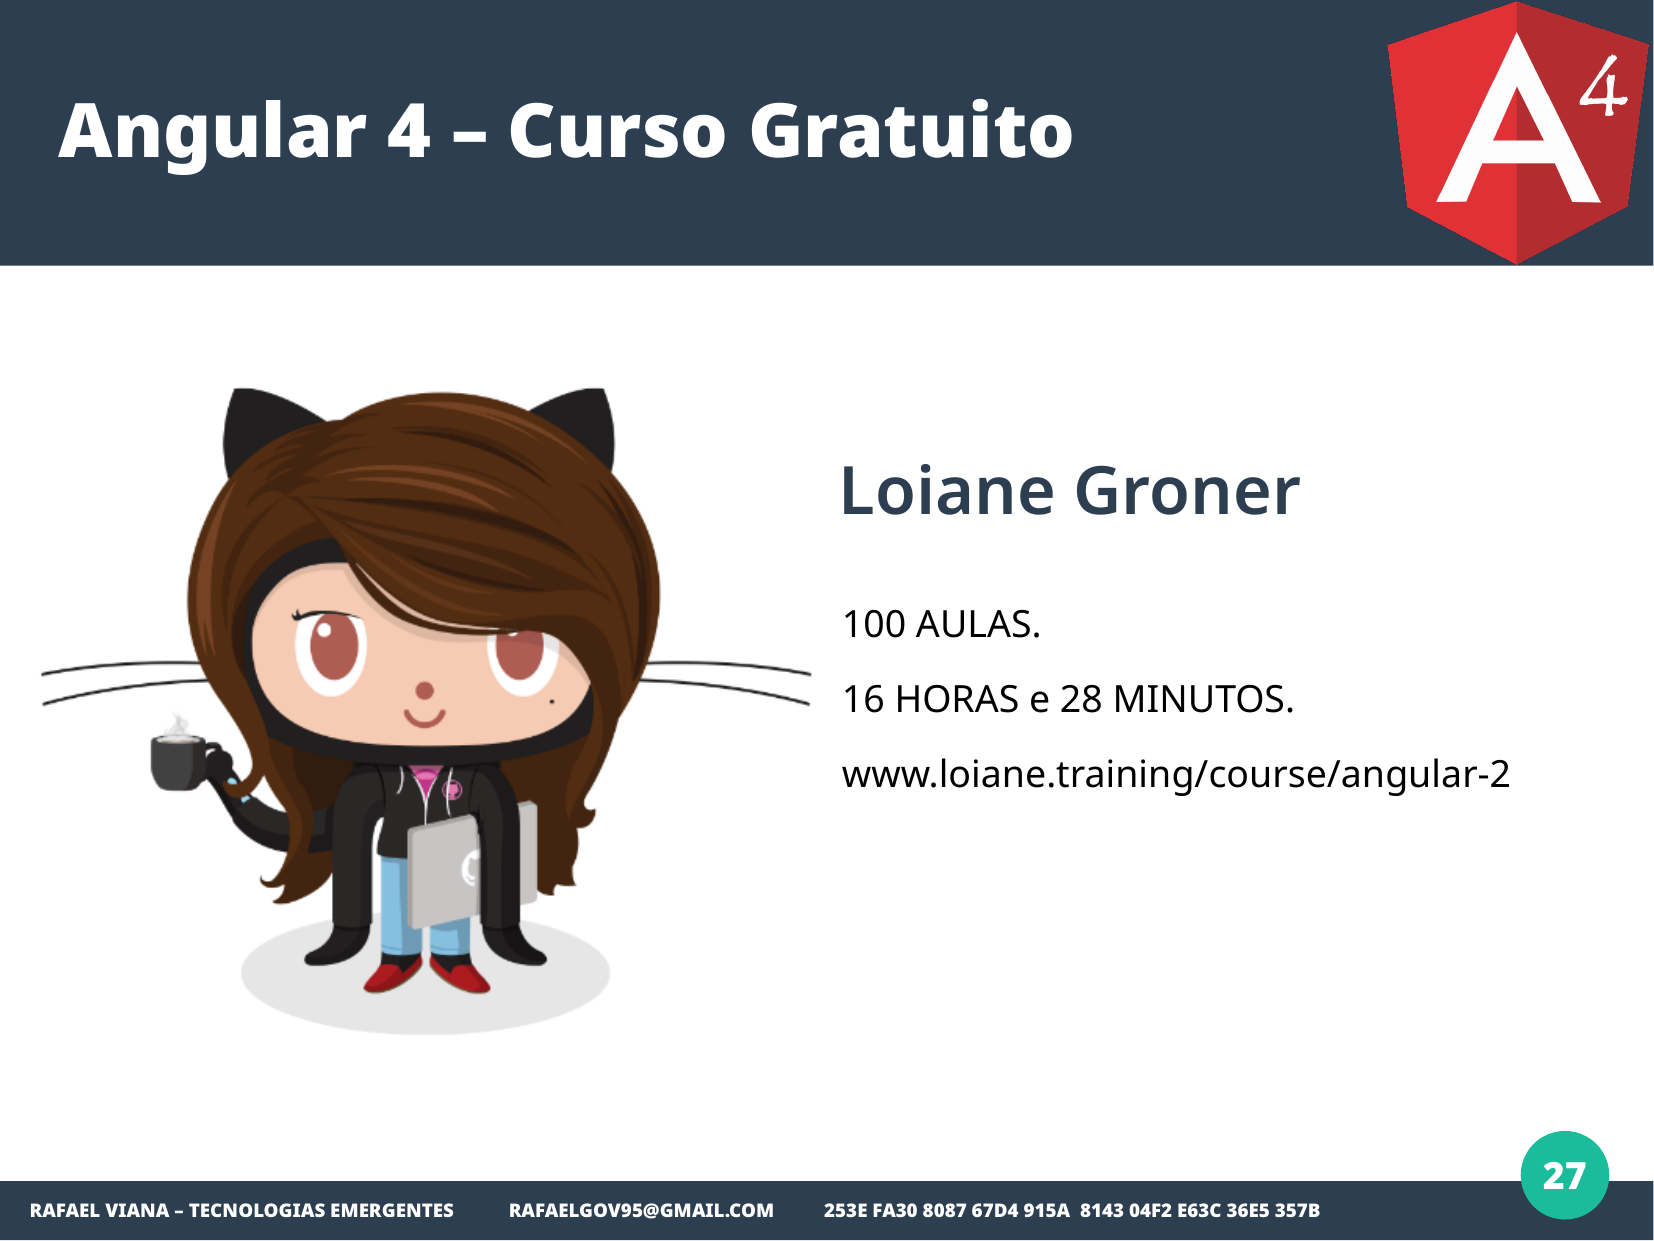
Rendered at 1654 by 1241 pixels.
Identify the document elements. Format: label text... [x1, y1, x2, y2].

title Angular 4 – Curso Gratuito [59, 49, 1387, 207]
text_box 100 AULAS. 16 HORAS e 28 MINUTOS. www.loiane.training/course/angular-2 [827, 590, 1654, 784]
picture [26, 295, 827, 1096]
picture [1387, 0, 1654, 266]
text_box RAFAEL VIANA – TECNOLOGIAS EMERGENTES RAFAELGOV95@GMAIL.COM 253E FA30 8087 67D4 915A 8143 04F2 E63C 36E5 357B [29, 1181, 1654, 1241]
text_box [827, 324, 1595, 590]
text_box Loiane Groner [767, 442, 1418, 595]
text_box [118, 784, 1595, 1181]
